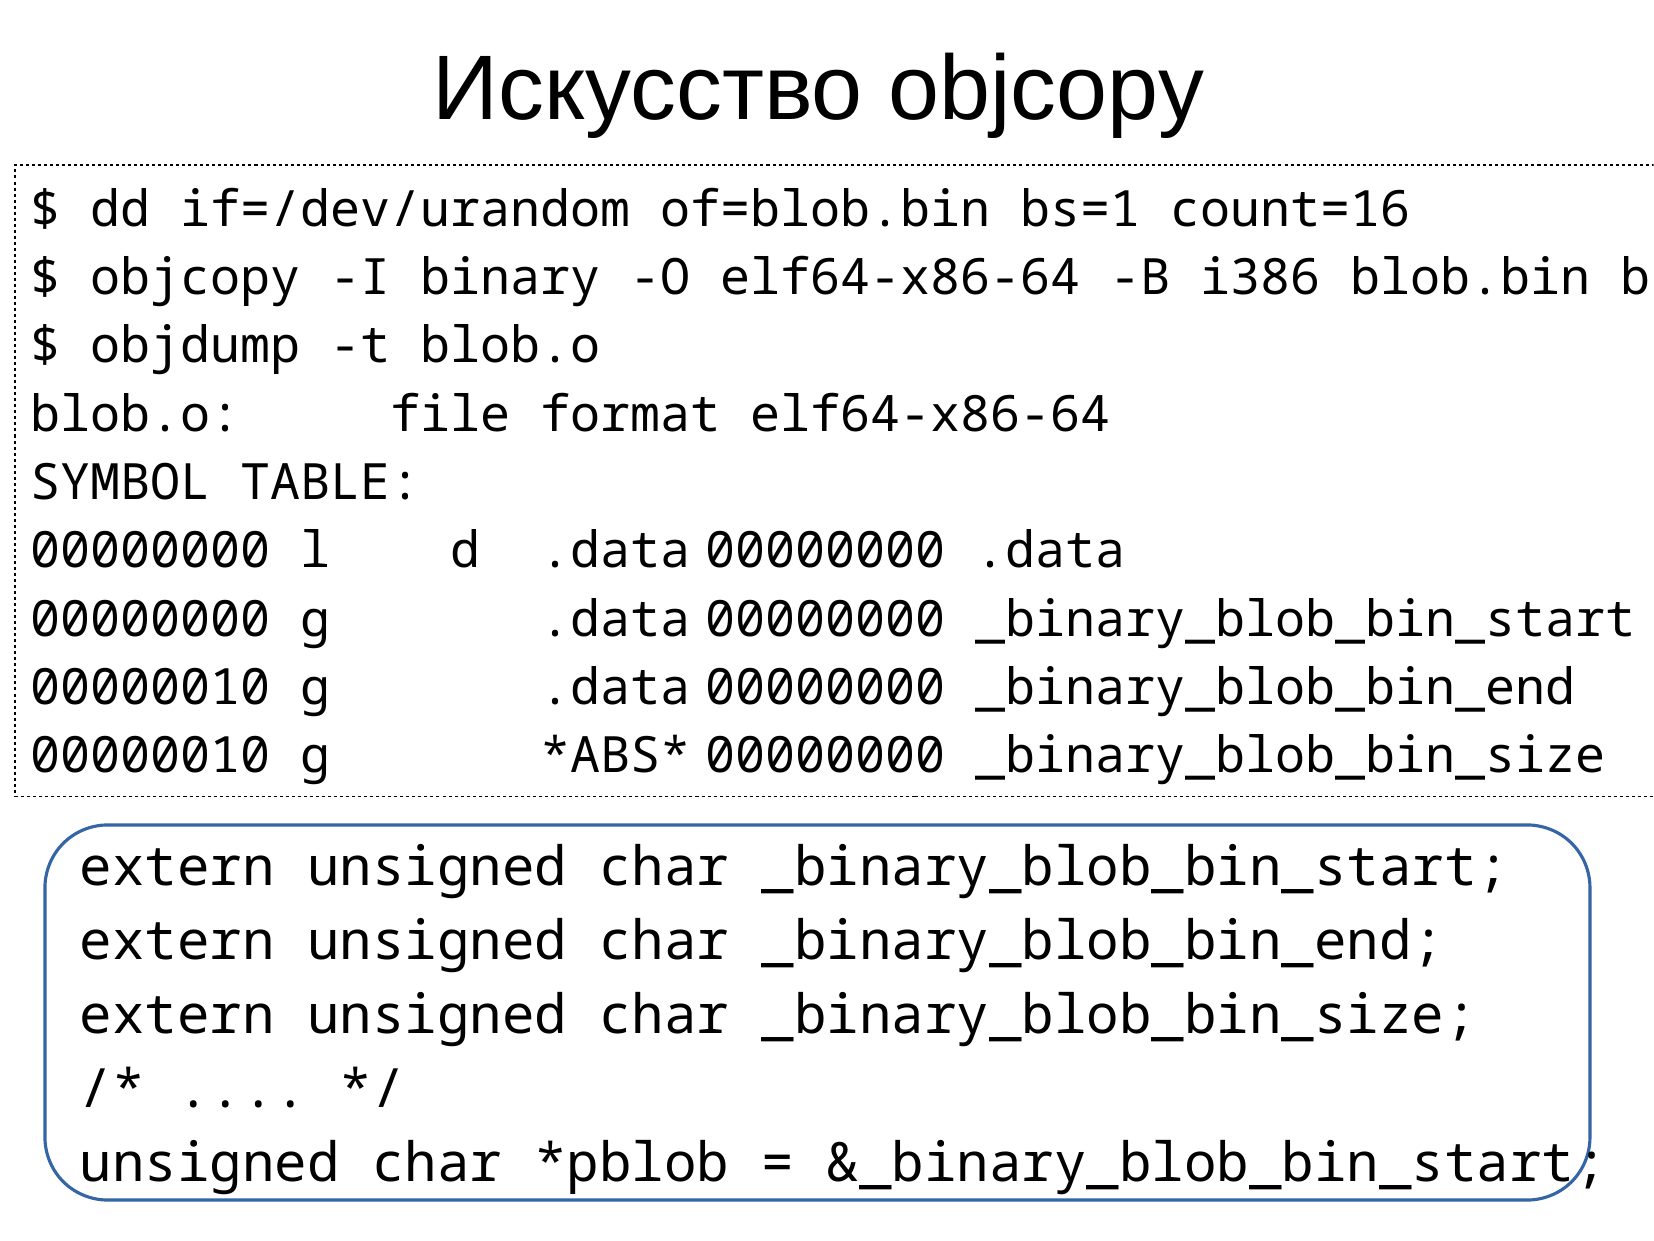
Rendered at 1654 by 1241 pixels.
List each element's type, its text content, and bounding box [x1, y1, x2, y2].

text_box $ dd if=/dev/urandom of=blob.bin bs=1 count=16 $ objcopy -I binary -O elf64-x86-64 -B i386 blob.bin blob.o $ objdump -t blob.o blob.o: file format elf64-x86-64 SYMBOL TABLE: 00000000 l d .data 00000000 .data 00000000 g .data 00000000 _binary_blob_bin_start 00000010 g .data 00000000 _binary_blob_bin_end 00000010 g *ABS* 00000000 _binary_blob_bin_size [15, 165, 1636, 797]
text_box extern unsigned char _binary_blob_bin_start; extern unsigned char _binary_blob_bin_end; extern unsigned char _binary_blob_bin_size; /* .... */ unsigned char *pblob = &_binary_blob_bin_start; [45, 825, 1591, 1201]
title Искусство objcopy [75, 15, 1564, 151]
